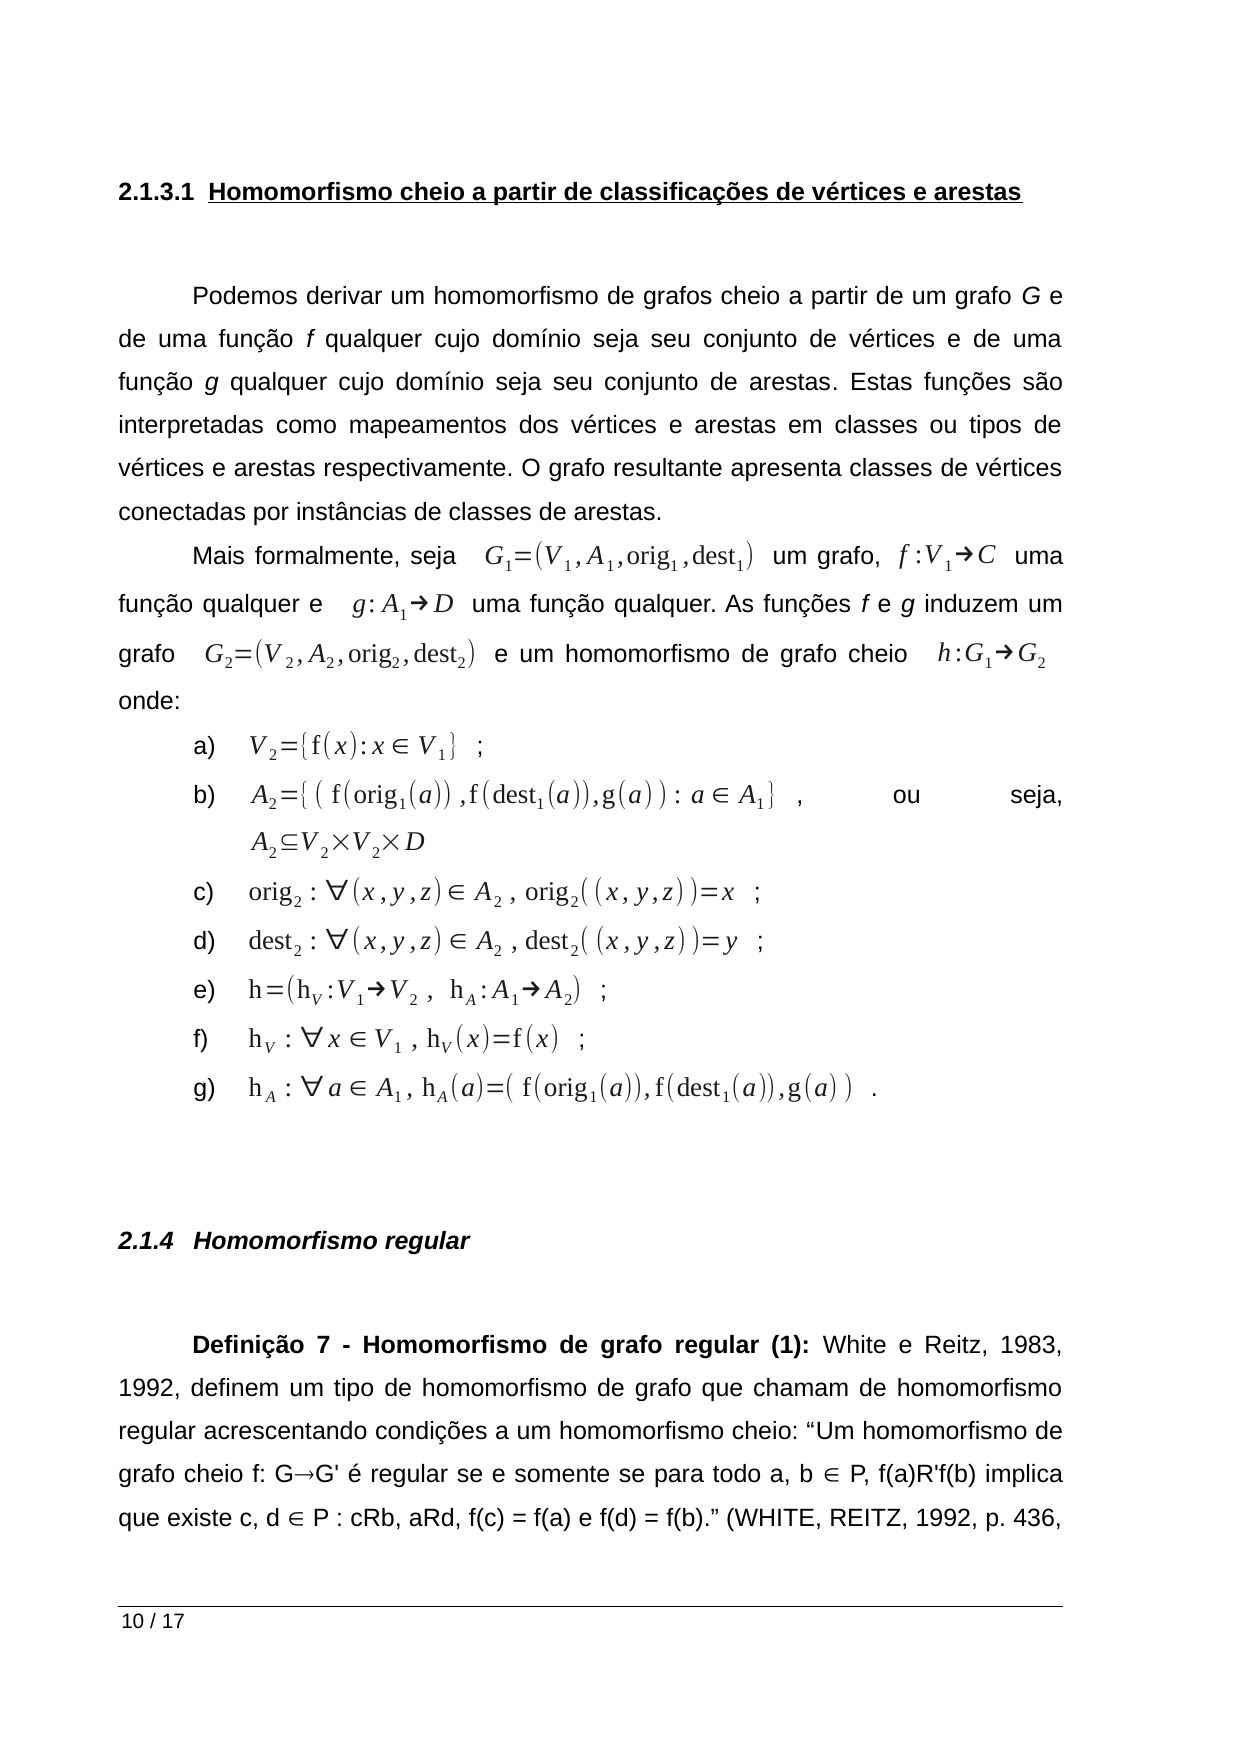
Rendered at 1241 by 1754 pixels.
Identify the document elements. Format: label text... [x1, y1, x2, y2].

list ; [193, 729, 1063, 764]
text Definição 7 - Homomorfismo de grafo regular (1): White e Reitz, 1983, 1992, definem um tipo de homomorfismo de grafo que chamam de homomorfismo regular acrescentando condições a um homomorfismo cheio: “Um homomorfismo de grafo cheio f: GG' é regular se e somente se para todo a, b ∈ P, f(a)R'f(b) implica que existe c, d ∈ P : cRb, aRd, f(c) = f(a) e f(d) = f(b).” (WHITE, REITZ, 1992, p. 436, [118, 1330, 1063, 1531]
list , ou seja, [193, 778, 1063, 861]
list . [193, 1072, 1063, 1106]
list ; [193, 974, 1063, 1008]
list ; [193, 876, 1063, 910]
subtitle Homomorfismo cheio a partir de classificações de vértices e arestas [118, 177, 1063, 206]
subtitle Homomorfismo regular [118, 1226, 1063, 1255]
text Mais formalmente, seja um grafo,uma função qualquer e uma função qualquer. As funções f e g induzem um grafo e um homomorfismo de grafo cheio onde: [118, 540, 1063, 715]
list ; [193, 925, 1063, 959]
text Podemos derivar um homomorfismo de grafos cheio a partir de um grafo G e de uma função f qualquer cujo domínio seja seu conjunto de vértices e de uma função g qualquer cujo domínio seja seu conjunto de arestas. Estas funções são interpretadas como mapeamentos dos vértices e arestas em classes ou tipos de vértices e arestas respectivamente. O grafo resultante apresenta classes de vértices conectadas por instâncias de classes de arestas. [118, 281, 1063, 525]
list ; [193, 1023, 1063, 1057]
